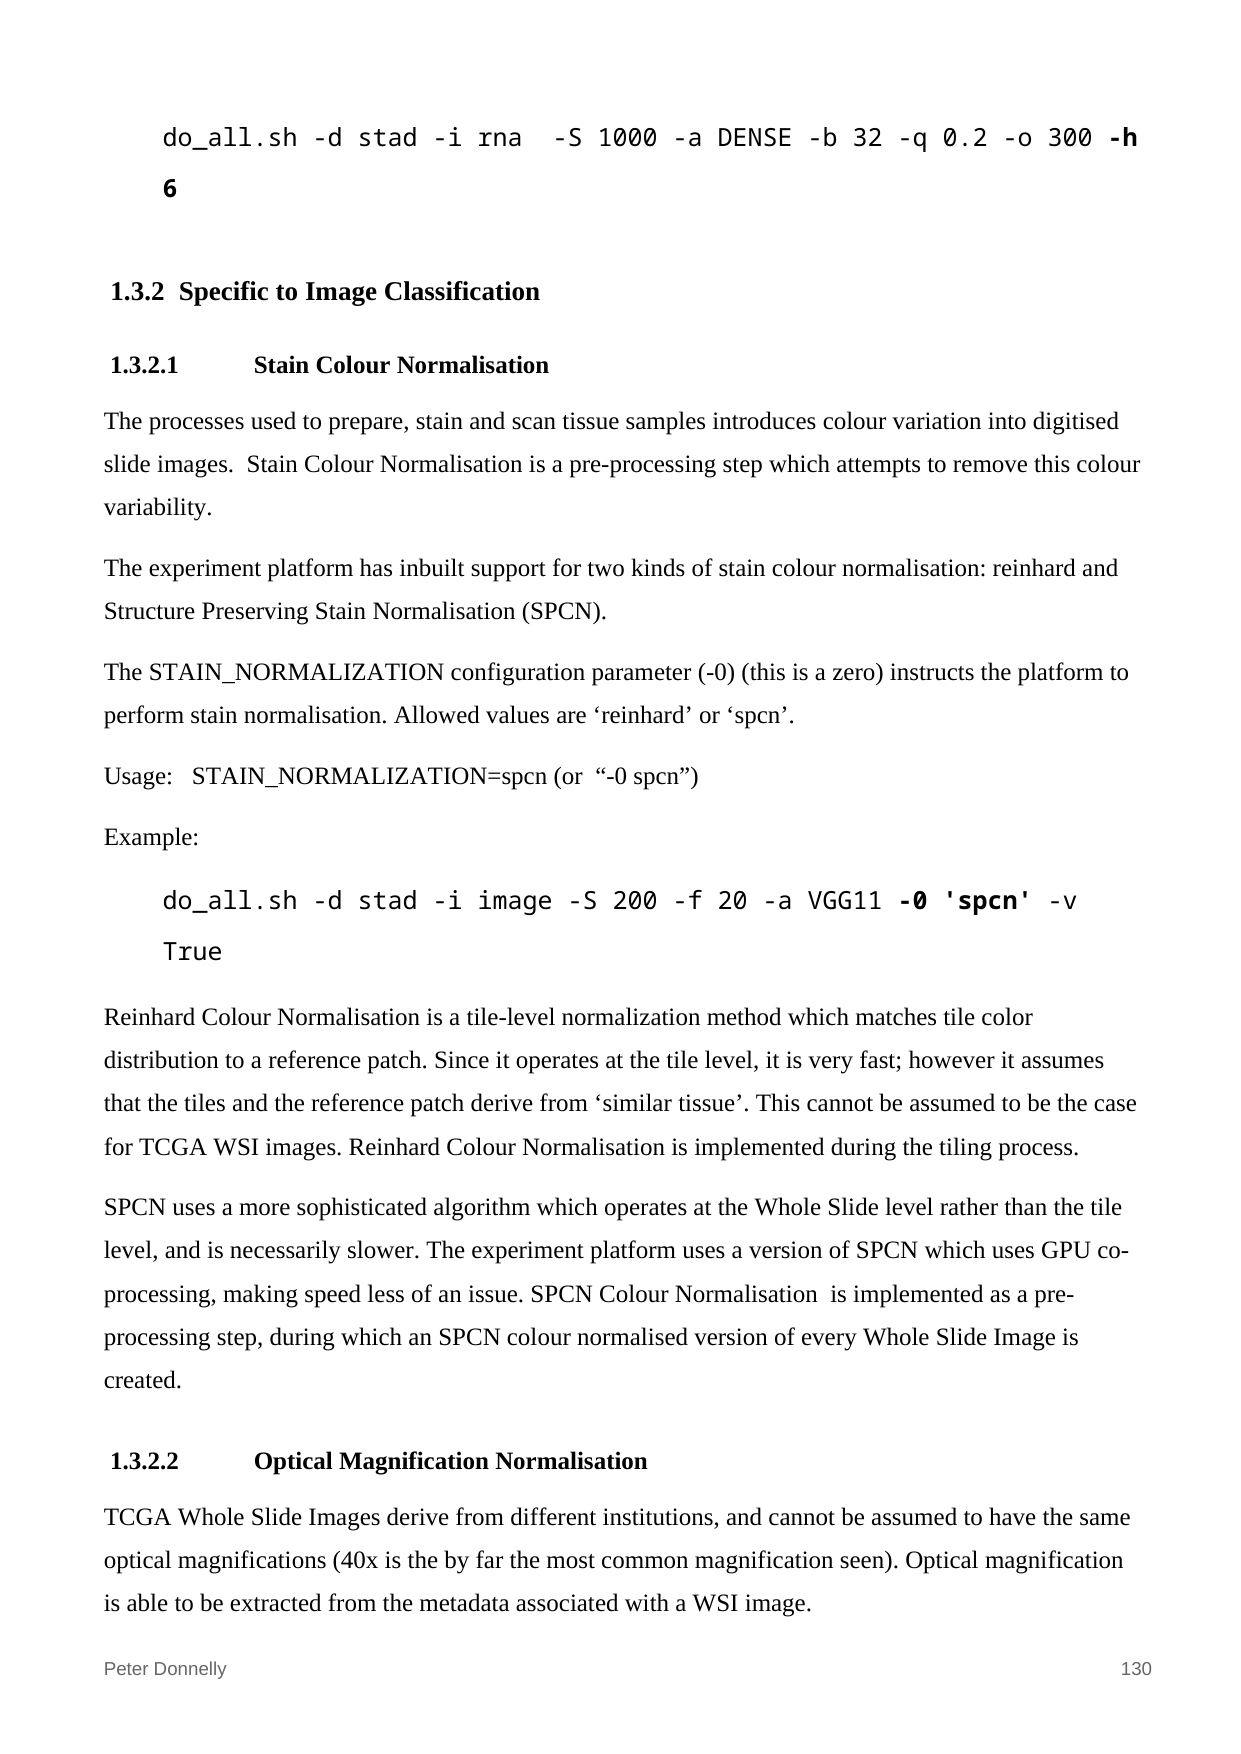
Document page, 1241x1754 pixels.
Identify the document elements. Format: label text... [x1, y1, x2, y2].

text The STAIN_NORMALIZATION configuration parameter (-0) (this is a zero) instructs the platform to perform stain normalisation. Allowed values are ‘reinhard’ or ‘spcn’. [103, 657, 1146, 729]
subtitle Stain Colour Normalisation [103, 350, 1146, 379]
text Usage: STAIN_NORMALIZATION=spcn (or “-0 spcn”) [103, 761, 1146, 789]
text do_all.sh -d stad -i image -S 200 -f 20 -a VGG11 -0 'spcn' -v True [162, 882, 1146, 967]
text TCGA Whole Slide Images derive from different institutions, and cannot be assumed to have the same optical magnifications (40x is the by far the most common magnification seen). Optical magnification is able to be extracted from the metadata associated with a WSI image. [103, 1502, 1146, 1617]
text Example: [103, 822, 1146, 850]
text The experiment platform has inbuilt support for two kinds of stain colour normalisation: reinhard and Structure Preserving Stain Normalisation (SPCN). [103, 553, 1146, 625]
text do_all.sh -d stad -i rna -S 1000 -a DENSE -b 32 -q 0.2 -o 300 -h 6 [162, 120, 1146, 205]
subtitle Optical Magnification Normalisation [103, 1446, 1146, 1475]
text SPCN uses a more sophisticated algorithm which operates at the Whole Slide level rather than the tile level, and is necessarily slower. The experiment platform uses a version of SPCN which uses GPU co-processing, making speed less of an issue. SPCN Colour Normalisation is implemented as a pre-processing step, during which an SPCN colour normalised version of every Whole Slide Image is created. [103, 1192, 1146, 1394]
subtitle Specific to Image Classification [103, 275, 1146, 306]
text The processes used to prepare, stain and scan tissue samples introduces colour variation into digitised slide images. Stain Colour Normalisation is a pre-processing step which attempts to remove this colour variability. [103, 406, 1146, 521]
text Reinhard Colour Normalisation is a tile-level normalization method which matches tile color distribution to a reference patch. Since it operates at the tile level, it is very fast; however it assumes that the tiles and the reference patch derive from ‘similar tissue’. This cannot be assumed to be the case for TCGA WSI images. Reinhard Colour Normalisation is implemented during the tiling process. [103, 1002, 1146, 1160]
